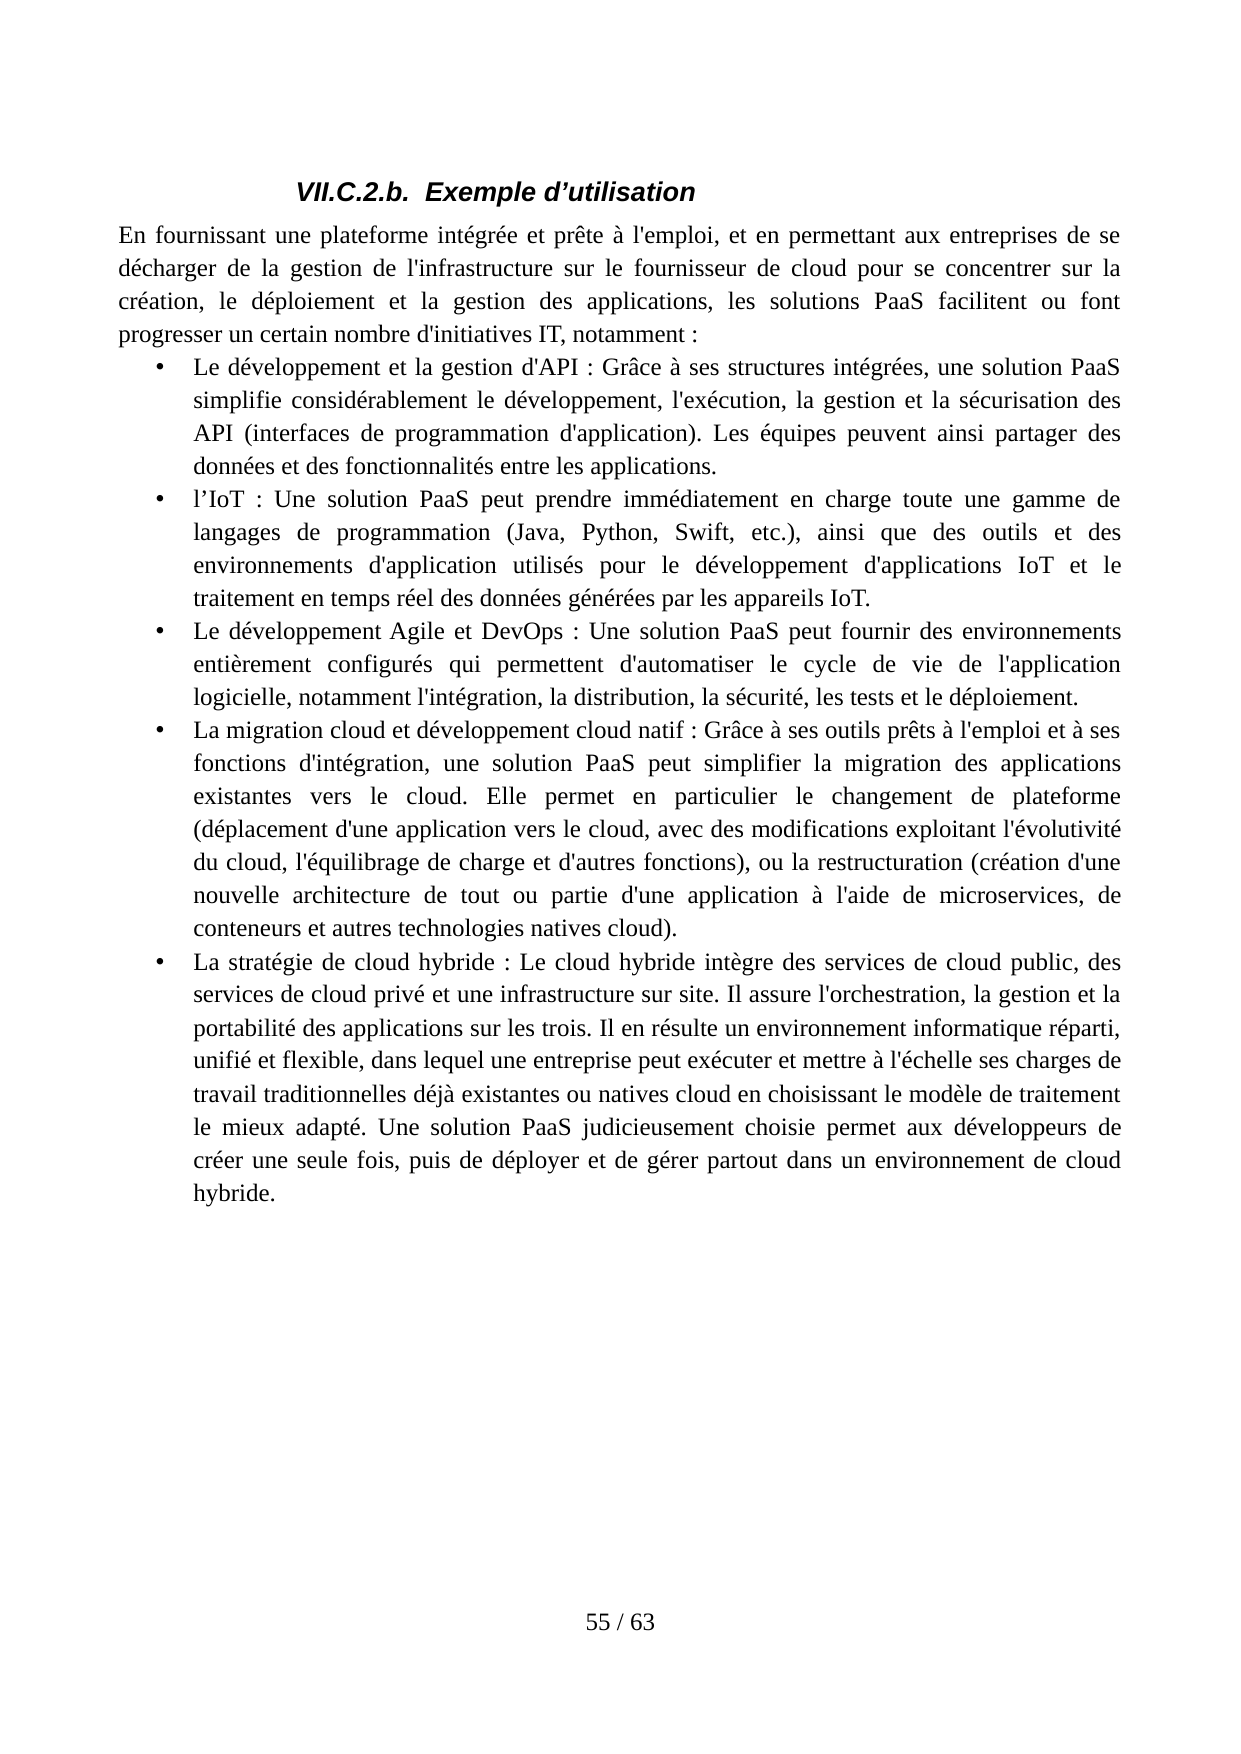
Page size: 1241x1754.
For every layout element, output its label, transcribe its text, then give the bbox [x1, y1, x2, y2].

subtitle Exemple d’utilisation [118, 176, 1122, 208]
list La migration cloud et développement cloud natif : Grâce à ses outils prêts à l'emploi et à ses fonctions d'intégration, une solution PaaS peut simplifier la migration des applications existantes vers le cloud. Elle permet en particulier le changement de plateforme (déplacement d'une application vers le cloud, avec des modifications exploitant l'évolutivité du cloud, l'équilibrage de charge et d'autres fonctions), ou la restructuration (création d'une nouvelle architecture de tout ou partie d'une application à l'aide de microservices, de conteneurs et autres technologies natives cloud). [156, 715, 1122, 942]
list Le développement et la gestion d'API : Grâce à ses structures intégrées, une solution PaaS simplifie considérablement le développement, l'exécution, la gestion et la sécurisation des API (interfaces de programmation d'application). Les équipes peuvent ainsi partager des données et des fonctionnalités entre les applications. [156, 352, 1122, 480]
list La stratégie de cloud hybride : Le cloud hybride intègre des services de cloud public, des services de cloud privé et une infrastructure sur site. Il assure l'orchestration, la gestion et la portabilité des applications sur les trois. Il en résulte un environnement informatique réparti, unifié et flexible, dans lequel une entreprise peut exécuter et mettre à l'échelle ses charges de travail traditionnelles déjà existantes ou natives cloud en choisissant le modèle de traitement le mieux adapté. Une solution PaaS judicieusement choisie permet aux développeurs de créer une seule fois, puis de déployer et de gérer partout dans un environnement de cloud hybride. [156, 947, 1122, 1206]
text En fournissant une plateforme intégrée et prête à l'emploi, et en permettant aux entreprises de se décharger de la gestion de l'infrastructure sur le fournisseur de cloud pour se concentrer sur la création, le déploiement et la gestion des applications, les solutions PaaS facilitent ou font progresser un certain nombre d'initiatives IT, notamment : [118, 220, 1122, 348]
list Le développement Agile et DevOps : Une solution PaaS peut fournir des environnements entièrement configurés qui permettent d'automatiser le cycle de vie de l'application logicielle, notamment l'intégration, la distribution, la sécurité, les tests et le déploiement. [156, 616, 1122, 711]
list l’IoT : Une solution PaaS peut prendre immédiatement en charge toute une gamme de langages de programmation (Java, Python, Swift, etc.), ainsi que des outils et des environnements d'application utilisés pour le développement d'applications IoT et le traitement en temps réel des données générées par les appareils IoT. [156, 484, 1122, 612]
